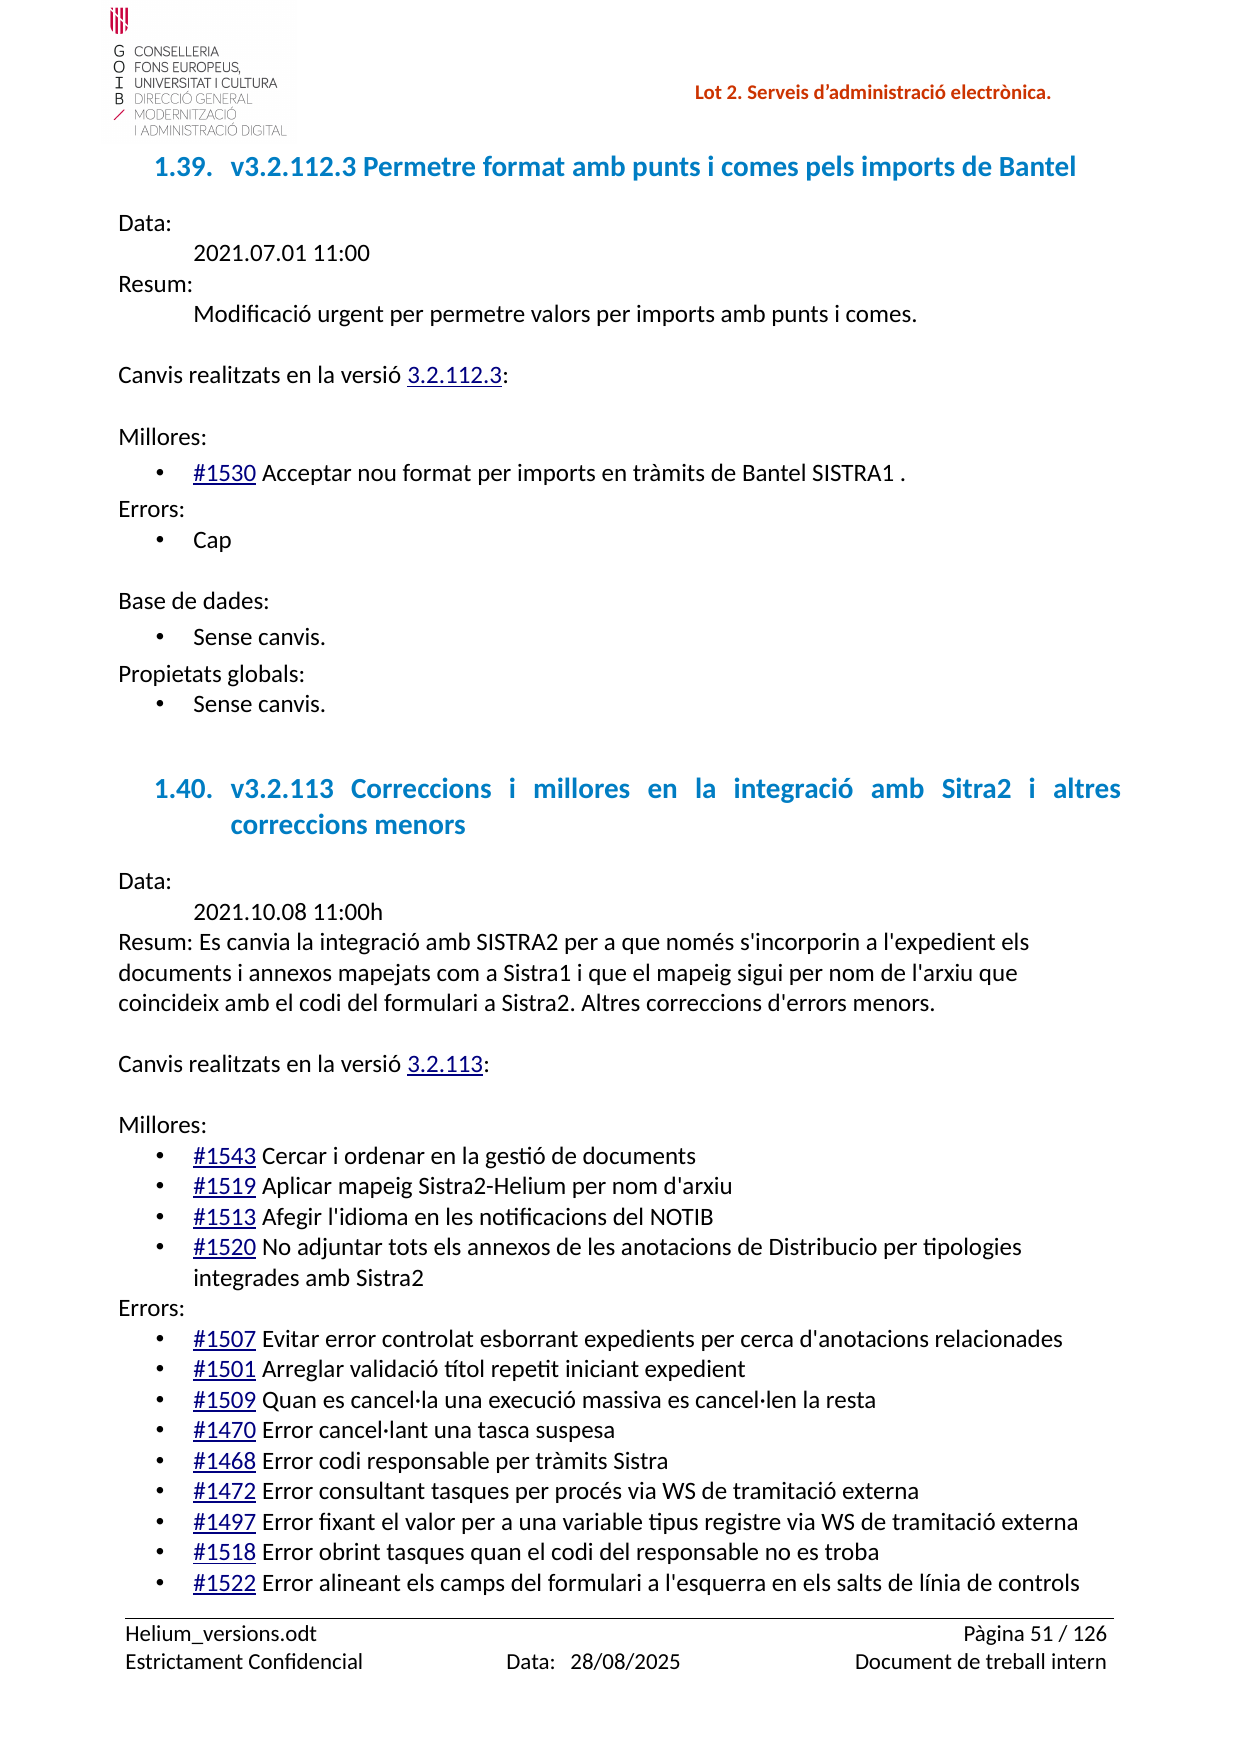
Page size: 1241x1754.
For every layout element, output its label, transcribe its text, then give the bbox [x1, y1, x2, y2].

list #1518 Error obrint tasques quan el codi del responsable no es troba [156, 1537, 1122, 1567]
list #1501 Arreglar validació títol repetit iniciant expedient [156, 1353, 1122, 1384]
list Cap [156, 524, 1122, 554]
text Modificació urgent per permetre valors per imports amb punts i comes. [118, 298, 1122, 329]
list #1520 No adjuntar tots els annexos de les anotacions de Distribucio per tipologies integrades amb Sistra2 [156, 1231, 1122, 1292]
text Canvis realitzats en la versió 3.2.112.3: [118, 359, 1122, 390]
list #1497 Error fixant el valor per a una variable tipus registre via WS de tramitació externa [156, 1506, 1122, 1537]
list #1509 Quan es cancel·la una execució massiva es cancel·len la resta [156, 1384, 1122, 1414]
list #1507 Evitar error controlat esborrant expedients per cerca d'anotacions relacionades [156, 1323, 1122, 1353]
list #1468 Error codi responsable per tràmits Sistra [156, 1445, 1122, 1476]
text Errors: [118, 493, 1122, 524]
list Sense canvis. [156, 622, 1122, 652]
text 2021.10.08 11:00h [118, 896, 1122, 926]
text Propietats globals: [118, 658, 1122, 688]
text Errors: [118, 1292, 1122, 1323]
text Millores: [118, 1109, 1122, 1140]
list #1513 Afegir l'idioma en les notificacions del NOTIB [156, 1201, 1122, 1231]
list #1543 Cercar i ordenar en la gestió de documents [156, 1140, 1122, 1170]
text Data: [118, 865, 1122, 896]
subtitle v3.2.112.3 Permetre format amb punts i comes pels imports de Bantel [153, 148, 1122, 183]
subtitle v3.2.113 Correccions i millores en la integració amb Sitra2 i altres correccions menors [153, 770, 1122, 841]
text Resum: Es canvia la integració amb SISTRA2 per a que només s'incorporin a l'expedient els documents i annexos mapejats com a Sistra1 i que el mapeig sigui per nom de l'arxiu que coincideix amb el codi del formulari a Sistra2. Altres correccions d'errors menors. [118, 926, 1122, 1018]
text Data: [118, 207, 1122, 237]
text Millores: [118, 421, 1122, 451]
text 2021.07.01 11:00 [118, 237, 1122, 268]
list #1470 Error cancel·lant una tasca suspesa [156, 1414, 1122, 1445]
list #1519 Aplicar mapeig Sistra2-Helium per nom d'arxiu [156, 1170, 1122, 1201]
list #1472 Error consultant tasques per procés via WS de tramitació externa [156, 1476, 1122, 1506]
text Base de dades: [118, 585, 1122, 616]
text Canvis realitzats en la versió 3.2.113: [118, 1048, 1122, 1079]
text Resum: [118, 268, 1122, 298]
list #1522 Error alineant els camps del formulari a l'esquerra en els salts de línia de controls [156, 1567, 1122, 1598]
list Sense canvis. [156, 688, 1122, 719]
picture [100, 0, 297, 144]
list #1530 Acceptar nou format per imports en tràmits de Bantel SISTRA1 . [156, 457, 1122, 488]
